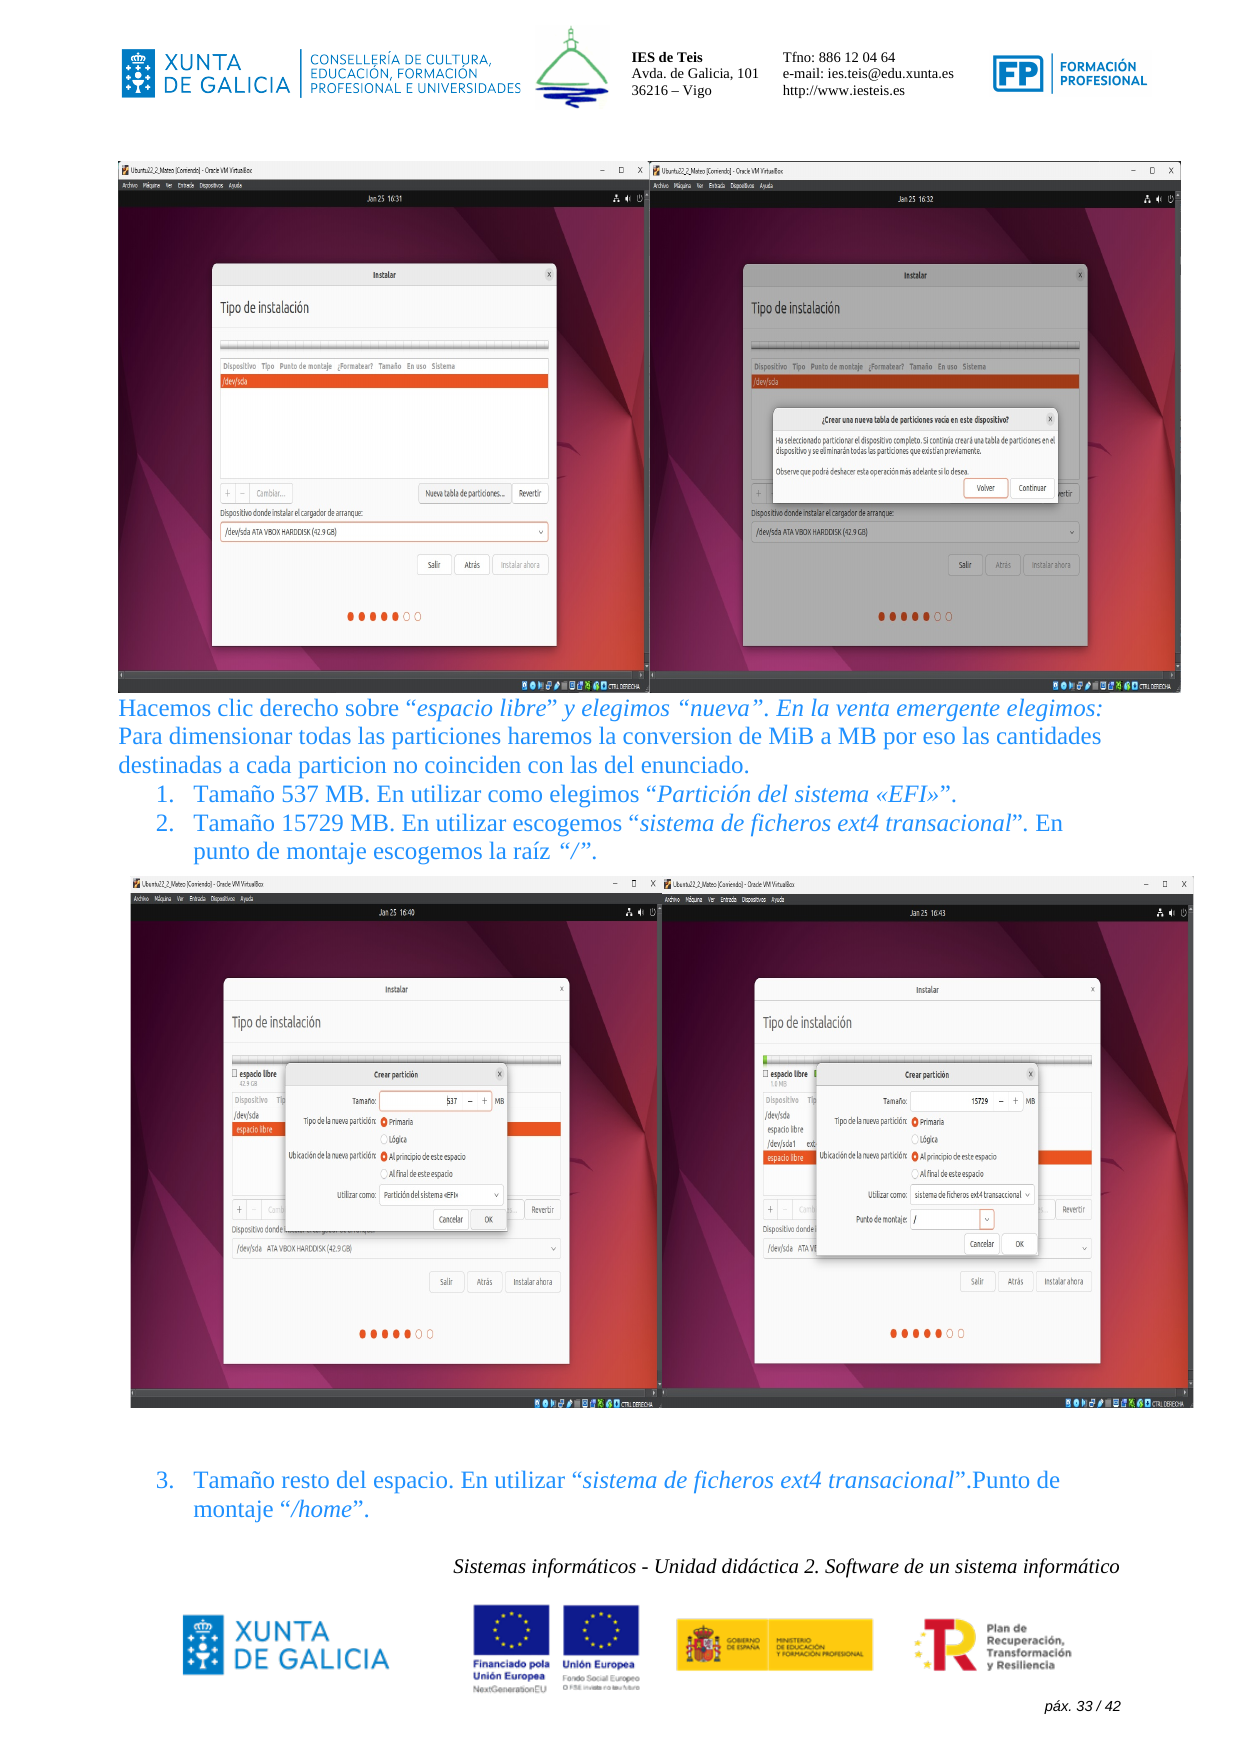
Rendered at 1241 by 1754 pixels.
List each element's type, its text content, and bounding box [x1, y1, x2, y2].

picture [118, 161, 1181, 693]
picture [534, 25, 611, 110]
picture [989, 50, 1153, 97]
list Tamaño resto del espacio. En utilizar “sistema de ficheros ext4 transacional”.Punto de montaje “/home”. [156, 1465, 1122, 1522]
text Hacemos clic derecho sobre “espacio libre” y elegimos “nueva”. En la venta emergente elegimos: [118, 693, 1122, 721]
picture [130, 876, 1194, 1408]
list Tamaño 15729 MB. En utilizar escogemos “sistema de ficheros ext4 transacional”. En punto de montaje escogemos la raíz “/”. [156, 808, 1122, 865]
list Tamaño 537 MB. En utilizar como elegimos “Partición del sistema «EFI»”. [156, 779, 1122, 808]
picture [121, 49, 521, 98]
text Para dimensionar todas las particiones haremos la conversion de MiB a MB por eso las cantidades destinadas a cada particion no coinciden con las del enunciado. [118, 721, 1122, 779]
picture [182, 1593, 1085, 1700]
